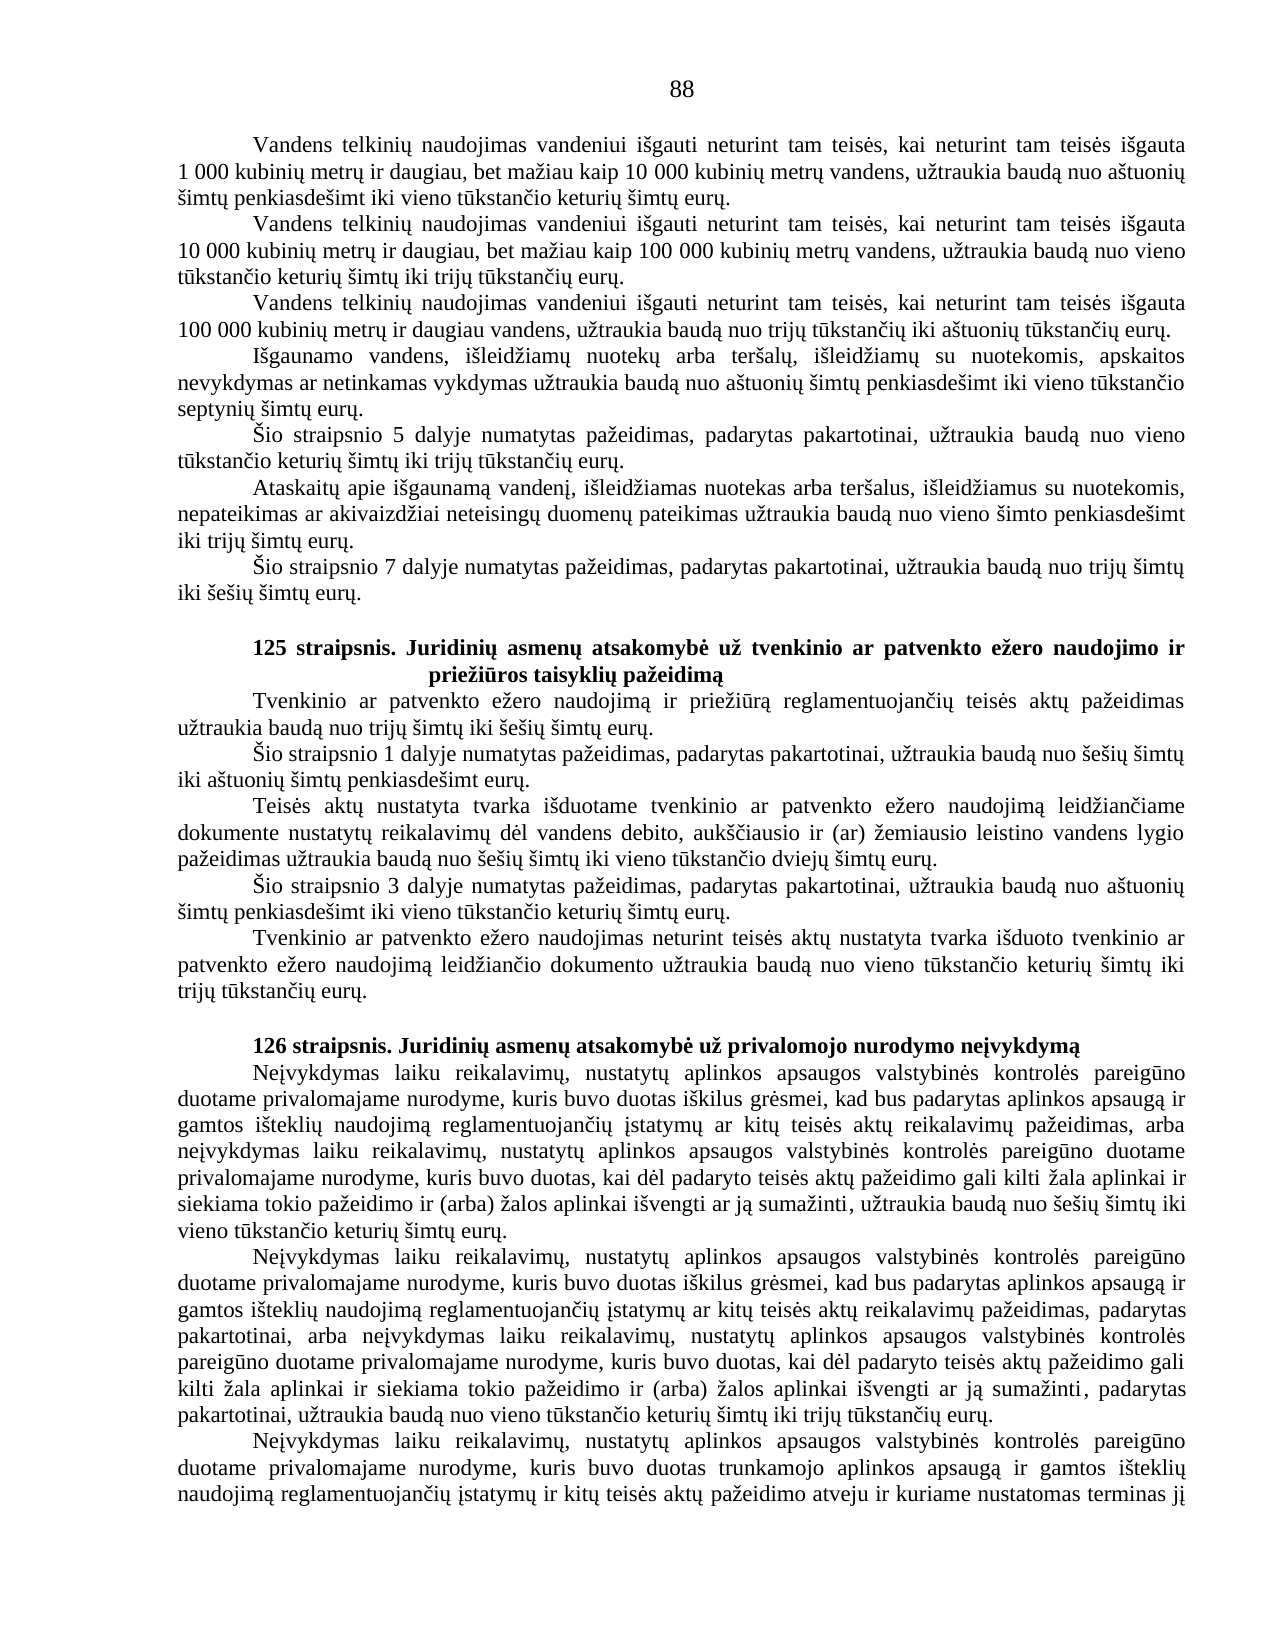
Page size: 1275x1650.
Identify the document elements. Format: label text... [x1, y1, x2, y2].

text Neįvykdymas laiku reikalavimų, nustatytų aplinkos apsaugos valstybinės kontrolės pareigūno duotame privalomajame nurodyme, kuris buvo duotas iškilus grėsmei, kad bus padarytas aplinkos apsaugą ir gamtos išteklių naudojimą reglamentuojančių įstatymų ar kitų teisės aktų reikalavimų pažeidimas, padarytas pakartotinai, arba neįvykdymas laiku reikalavimų, nustatytų aplinkos apsaugos valstybinės kontrolės pareigūno duotame privalomajame nurodyme, kuris buvo duotas, kai dėl padaryto teisės aktų pažeidimo gali kilti žala aplinkai ir siekiama tokio pažeidimo ir (arba) žalos aplinkai išvengti ar ją sumažinti, padarytas pakartotinai, užtraukia baudą nuo vieno tūkstančio keturių šimtų iki trijų tūkstančių eurų. [177, 1243, 1186, 1427]
text Neįvykdymas laiku reikalavimų, nustatytų aplinkos apsaugos valstybinės kontrolės pareigūno duotame privalomajame nurodyme, kuris buvo duotas trunkamojo aplinkos apsaugą ir gamtos išteklių naudojimą reglamentuojančių įstatymų ir kitų teisės aktų pažeidimo atveju ir kuriame nustatomas terminas jį [177, 1427, 1186, 1507]
text Tvenkinio ar patvenkto ežero naudojimą ir priežiūrą reglamentuojančių teisės aktų pažeidimas užtraukia baudą nuo trijų šimtų iki šešių šimtų eurų. [177, 687, 1186, 740]
text 125 straipsnis. Juridinių asmenų atsakomybė už tvenkinio ar patvenkto ežero naudojimo ir priežiūros taisyklių pažeidimą [252, 634, 1186, 687]
text 126 straipsnis. Juridinių asmenų atsakomybė už privalomojo nurodymo neįvykdymą [252, 1032, 1186, 1058]
text Šio straipsnio 5 dalyje numatytas pažeidimas, padarytas pakartotinai, užtraukia baudą nuo vieno tūkstančio keturių šimtų iki trijų tūkstančių eurų. [177, 421, 1186, 474]
text Teisės aktų nustatyta tvarka išduotame tvenkinio ar patvenkto ežero naudojimą leidžiančiame dokumente nustatytų reikalavimų dėl vandens debito, aukščiausio ir (ar) žemiausio leistino vandens lygio pažeidimas užtraukia baudą nuo šešių šimtų iki vieno tūkstančio dviejų šimtų eurų. [177, 793, 1186, 872]
text Vandens telkinių naudojimas vandeniui išgauti neturint tam teisės, kai neturint tam teisės išgauta 100 000 kubinių metrų ir daugiau vandens, užtraukia baudą nuo trijų tūkstančių iki aštuonių tūkstančių eurų. [177, 289, 1186, 342]
text Ataskaitų apie išgaunamą vandenį, išleidžiamas nuotekas arba teršalus, išleidžiamus su nuotekomis, nepateikimas ar akivaizdžiai neteisingų duomenų pateikimas užtraukia baudą nuo vieno šimto penkiasdešimt iki trijų šimtų eurų. [177, 474, 1186, 553]
text Šio straipsnio 1 dalyje numatytas pažeidimas, padarytas pakartotinai, užtraukia baudą nuo šešių šimtų iki aštuonių šimtų penkiasdešimt eurų. [177, 740, 1186, 793]
text Neįvykdymas laiku reikalavimų, nustatytų aplinkos apsaugos valstybinės kontrolės pareigūno duotame privalomajame nurodyme, kuris buvo duotas iškilus grėsmei, kad bus padarytas aplinkos apsaugą ir gamtos išteklių naudojimą reglamentuojančių įstatymų ar kitų teisės aktų reikalavimų pažeidimas, arba neįvykdymas laiku reikalavimų, nustatytų aplinkos apsaugos valstybinės kontrolės pareigūno duotame privalomajame nurodyme, kuris buvo duotas, kai dėl padaryto teisės aktų pažeidimo gali kilti žala aplinkai ir siekiama tokio pažeidimo ir (arba) žalos aplinkai išvengti ar ją sumažinti, užtraukia baudą nuo šešių šimtų iki vieno tūkstančio keturių šimtų eurų. [177, 1058, 1186, 1243]
text Šio straipsnio 7 dalyje numatytas pažeidimas, padarytas pakartotinai, užtraukia baudą nuo trijų šimtų iki šešių šimtų eurų. [177, 553, 1186, 606]
text Šio straipsnio 3 dalyje numatytas pažeidimas, padarytas pakartotinai, užtraukia baudą nuo aštuonių šimtų penkiasdešimt iki vieno tūkstančio keturių šimtų eurų. [177, 872, 1186, 924]
text Vandens telkinių naudojimas vandeniui išgauti neturint tam teisės, kai neturint tam teisės išgauta 1 000 kubinių metrų ir daugiau, bet mažiau kaip 10 000 kubinių metrų vandens, užtraukia baudą nuo aštuonių šimtų penkiasdešimt iki vieno tūkstančio keturių šimtų eurų. [177, 131, 1186, 210]
text Vandens telkinių naudojimas vandeniui išgauti neturint tam teisės, kai neturint tam teisės išgauta 10 000 kubinių metrų ir daugiau, bet mažiau kaip 100 000 kubinių metrų vandens, užtraukia baudą nuo vieno tūkstančio keturių šimtų iki trijų tūkstančių eurų. [177, 210, 1186, 289]
text Išgaunamo vandens, išleidžiamų nuotekų arba teršalų, išleidžiamų su nuotekomis, apskaitos nevykdymas ar netinkamas vykdymas užtraukia baudą nuo aštuonių šimtų penkiasdešimt iki vieno tūkstančio septynių šimtų eurų. [177, 342, 1186, 421]
text Tvenkinio ar patvenkto ežero naudojimas neturint teisės aktų nustatyta tvarka išduoto tvenkinio ar patvenkto ežero naudojimą leidžiančio dokumento užtraukia baudą nuo vieno tūkstančio keturių šimtų iki trijų tūkstančių eurų. [177, 924, 1186, 1003]
